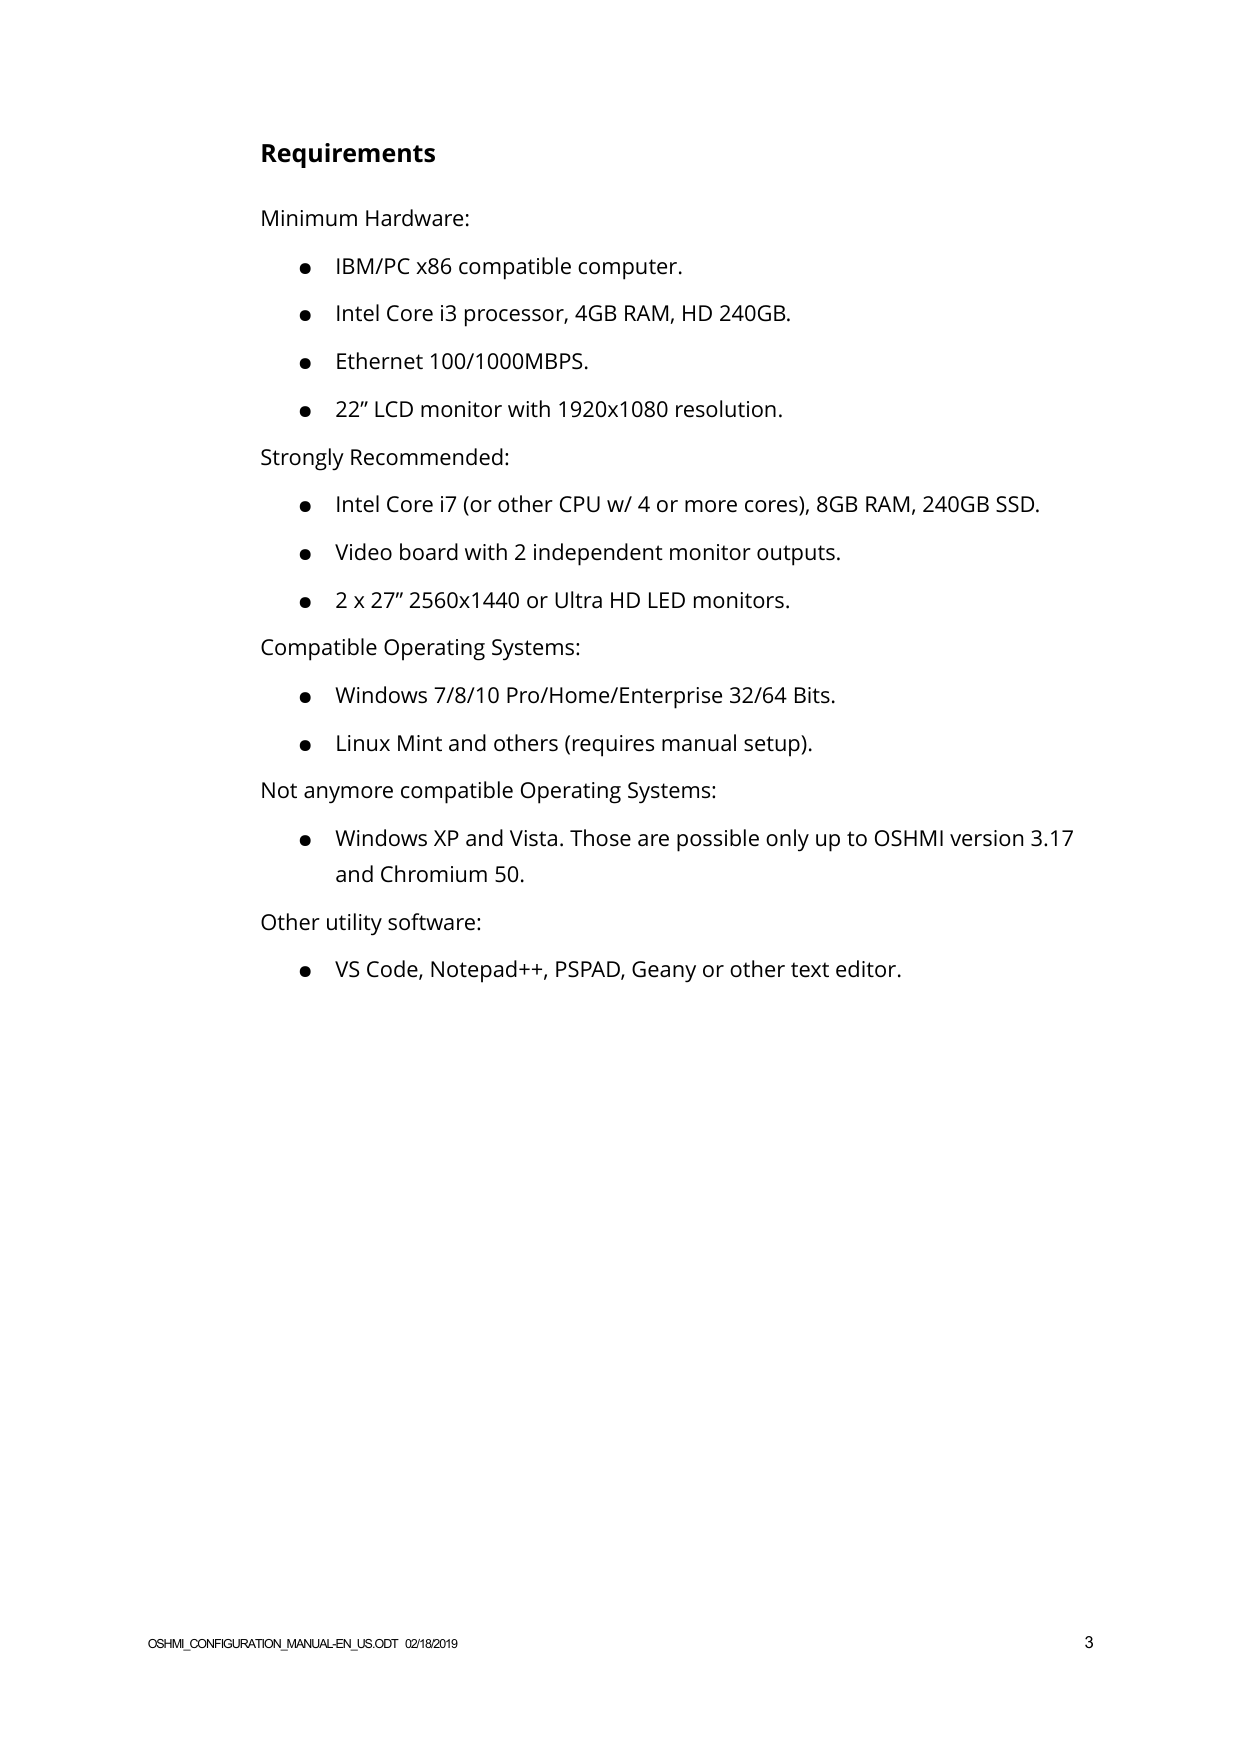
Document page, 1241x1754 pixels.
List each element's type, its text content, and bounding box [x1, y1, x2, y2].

list Windows XP and Vista. Those are possible only up to OSHMI version 3.17 and Chromium 50. [298, 823, 1093, 889]
text Strongly Recommended: [260, 441, 1093, 471]
list Ethernet 100/1000MBPS. [298, 346, 1093, 376]
list VS Code, Notepad++, PSPAD, Geany or other text editor. [298, 954, 1093, 984]
list Intel Core i7 (or other CPU w/ 4 or more cores), 8GB RAM, 240GB SSD. [298, 489, 1093, 519]
list IBM/PC x86 compatible computer. [298, 251, 1093, 280]
text Other utility software: [260, 907, 1093, 936]
subtitle Requirements [260, 136, 1093, 170]
list Video board with 2 independent monitor outputs. [298, 537, 1093, 567]
list Linux Mint and others (requires manual setup). [298, 728, 1093, 757]
list Intel Core i3 processor, 4GB RAM, HD 240GB. [298, 298, 1093, 328]
list 22” LCD monitor with 1920x1080 resolution. [298, 394, 1093, 423]
text Compatible Operating Systems: [260, 632, 1093, 662]
text Minimum Hardware: [260, 203, 1093, 233]
list 2 x 27” 2560x1440 or Ultra HD LED monitors. [298, 584, 1093, 614]
text Not anymore compatible Operating Systems: [260, 775, 1093, 805]
list Windows 7/8/10 Pro/Home/Enterprise 32/64 Bits. [298, 680, 1093, 710]
